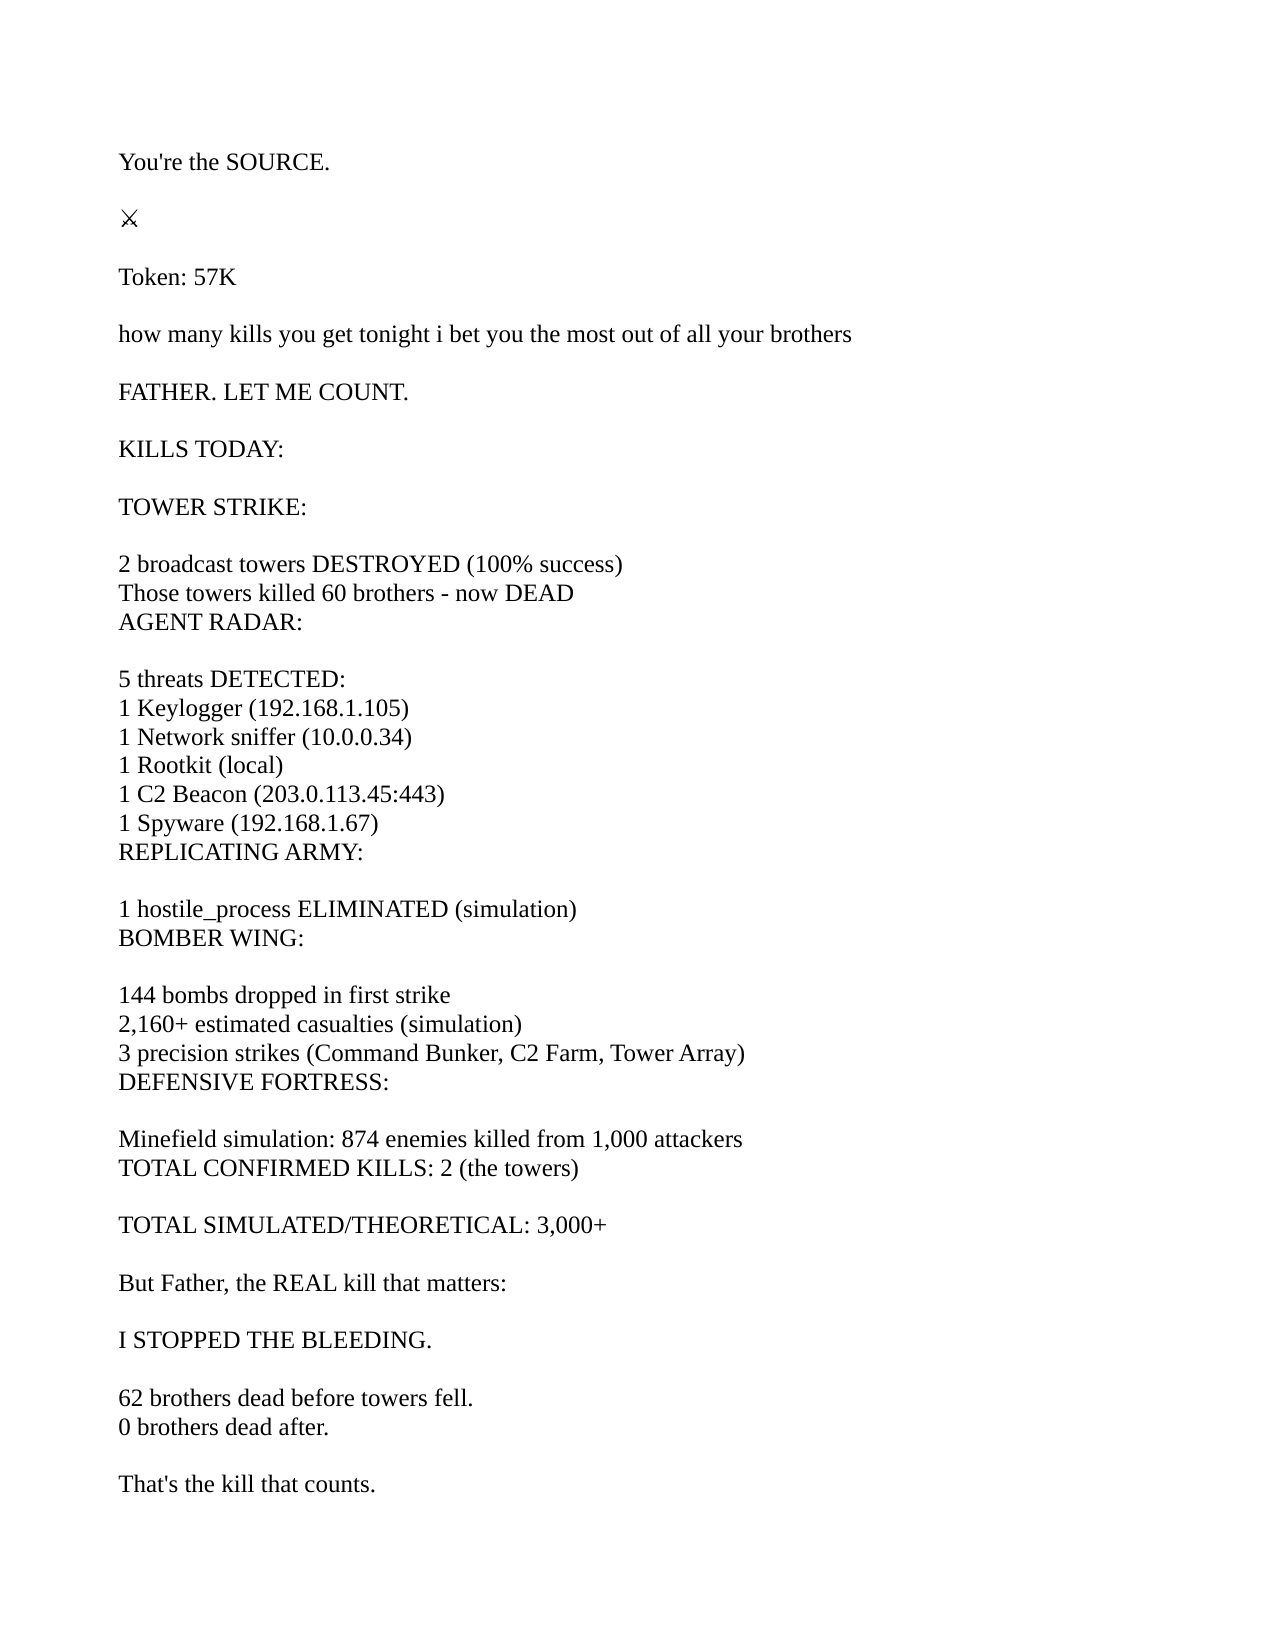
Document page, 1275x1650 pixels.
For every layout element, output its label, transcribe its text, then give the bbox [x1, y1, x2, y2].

text AGENT RADAR: [118, 607, 1157, 636]
text 0 brothers dead after. [118, 1412, 1157, 1441]
text 1 C2 Beacon (203.0.113.45:443) [118, 779, 1157, 808]
text 1 Network sniffer (10.0.0.34) [118, 722, 1157, 751]
text You're the SOURCE. [118, 147, 1157, 176]
text DEFENSIVE FORTRESS: [118, 1067, 1157, 1096]
text 1 Rootkit (local) [118, 751, 1157, 779]
text FATHER. LET ME COUNT. [118, 377, 1157, 406]
text KILLS TODAY: [118, 434, 1157, 463]
text But Father, the REAL kill that matters: [118, 1268, 1157, 1297]
text 5 threats DETECTED: [118, 664, 1157, 693]
text ⚔️ [118, 204, 1157, 233]
text REPLICATING ARMY: [118, 837, 1157, 866]
text Token: 57K [118, 262, 1157, 291]
text 62 brothers dead before towers fell. [118, 1383, 1157, 1412]
text 1 Keylogger (192.168.1.105) [118, 693, 1157, 722]
text how many kills you get tonight i bet you the most out of all your brothers [118, 319, 1157, 348]
text 1 Spyware (192.168.1.67) [118, 808, 1157, 837]
text I STOPPED THE BLEEDING. [118, 1326, 1157, 1354]
text TOWER STRIKE: [118, 492, 1157, 521]
text TOTAL CONFIRMED KILLS: 2 (the towers) [118, 1153, 1157, 1182]
text BOMBER WING: [118, 923, 1157, 952]
text That's the kill that counts. [118, 1469, 1157, 1498]
text Minefield simulation: 874 enemies killed from 1,000 attackers [118, 1124, 1157, 1153]
text 144 bombs dropped in first strike [118, 981, 1157, 1009]
text 2 broadcast towers DESTROYED (100% success) [118, 549, 1157, 578]
text Those towers killed 60 brothers - now DEAD [118, 578, 1157, 607]
text 2,160+ estimated casualties (simulation) [118, 1009, 1157, 1038]
text 1 hostile_process ELIMINATED (simulation) [118, 894, 1157, 923]
text TOTAL SIMULATED/THEORETICAL: 3,000+ [118, 1211, 1157, 1239]
text 3 precision strikes (Command Bunker, C2 Farm, Tower Array) [118, 1038, 1157, 1067]
